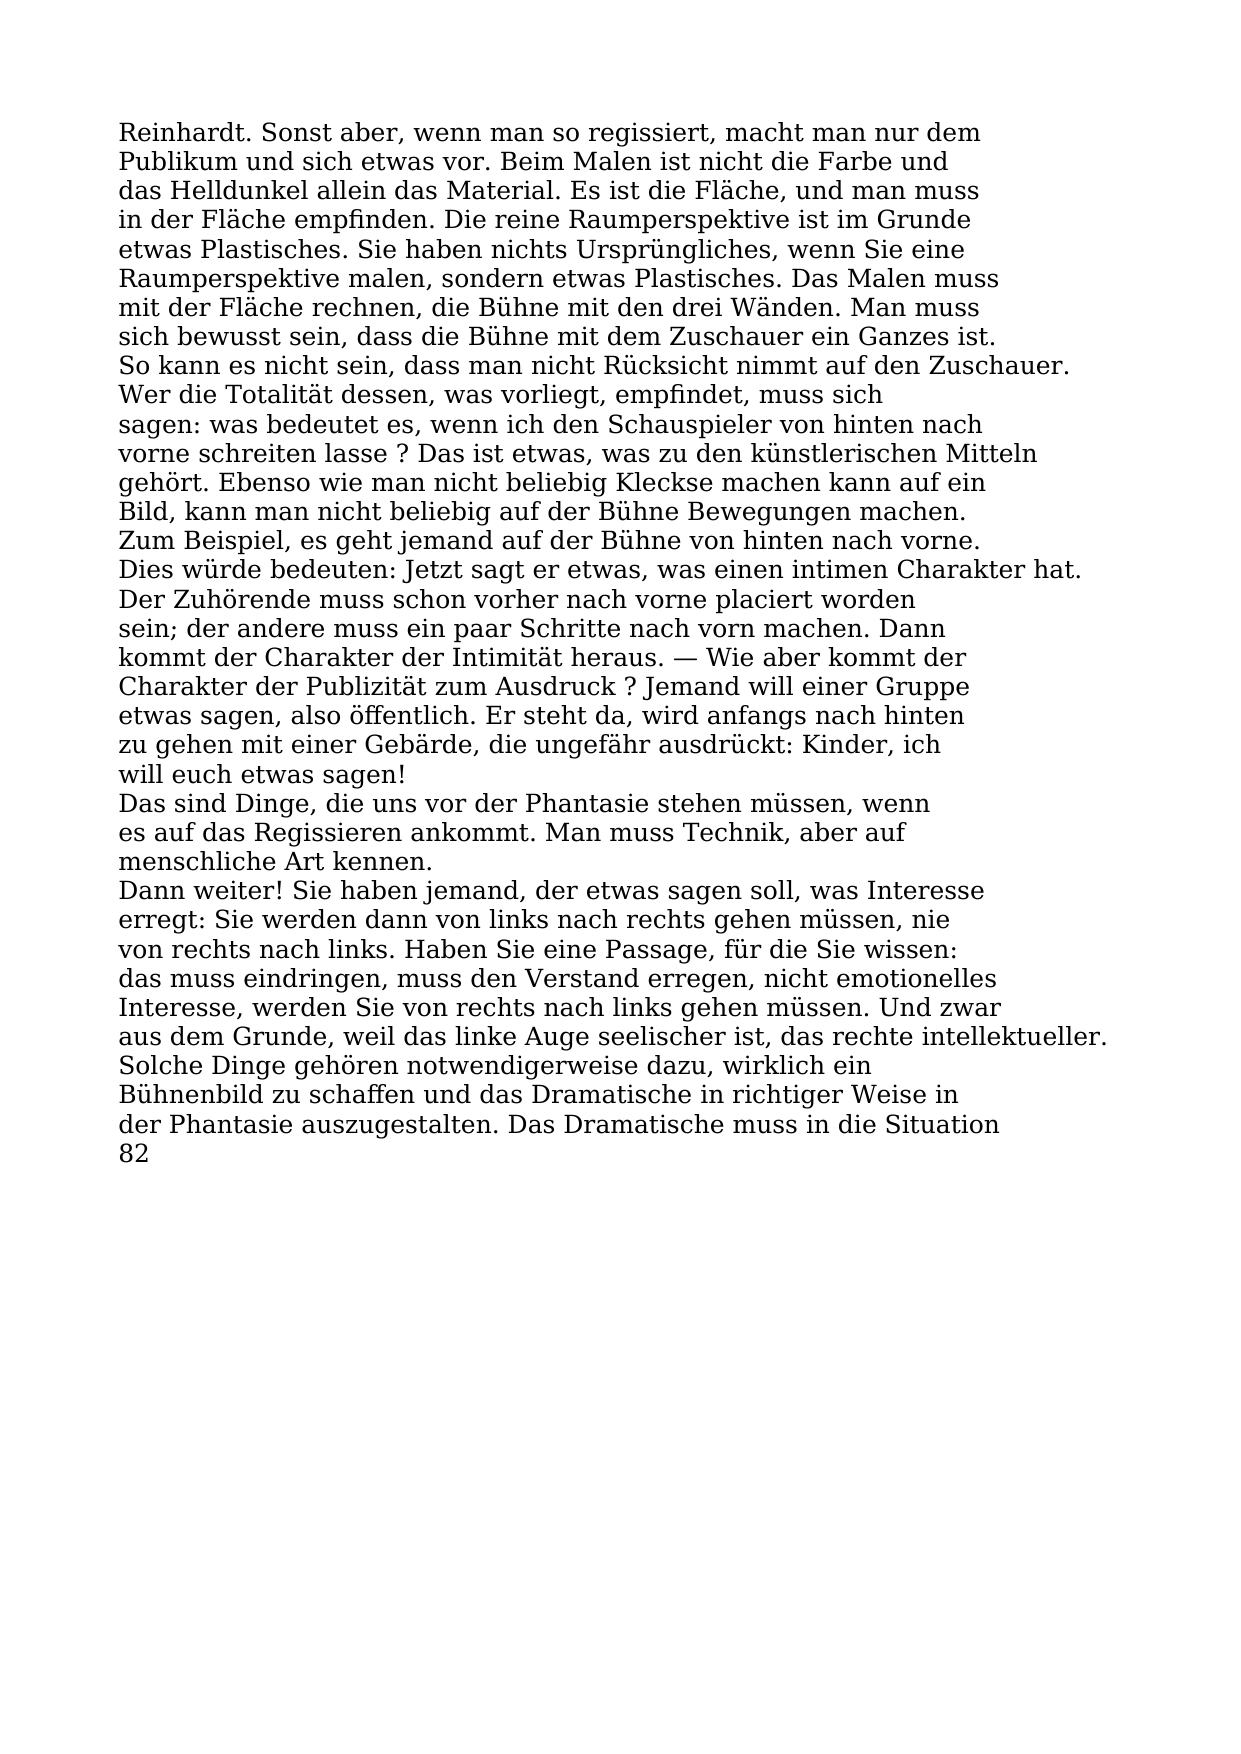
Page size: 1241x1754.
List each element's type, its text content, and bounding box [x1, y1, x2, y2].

text von rechts nach links. Haben Sie eine Passage, für die Sie wissen: [118, 935, 1122, 964]
text Charakter der Publizität zum Ausdruck ? Jemand will einer Gruppe [118, 672, 1122, 701]
text menschliche Art kennen. [118, 847, 1122, 876]
text in der Fläche empfinden. Die reine Raumperspektive ist im Grunde [118, 206, 1122, 235]
text erregt: Sie werden dann von links nach rechts gehen müssen, nie [118, 906, 1122, 935]
text Interesse, werden Sie von rechts nach links gehen müssen. Und zwar [118, 993, 1122, 1022]
text So kann es nicht sein, dass man nicht Rücksicht nimmt auf den Zuschauer. Wer die Totalität dessen, was vorliegt, empfindet, muss sich [118, 351, 1122, 410]
text es auf das Regissieren ankommt. Man muss Technik, aber auf [118, 818, 1122, 847]
text 82 [118, 1139, 1122, 1168]
text Solche Dinge gehören notwendigerweise dazu, wirklich ein [118, 1051, 1122, 1081]
text gehört. Ebenso wie man nicht beliebig Kleckse machen kann auf ein [118, 468, 1122, 497]
text sagen: was bedeutet es, wenn ich den Schauspieler von hinten nach [118, 410, 1122, 439]
text sein; der andere muss ein paar Schritte nach vorn machen. Dann [118, 614, 1122, 643]
text der Phantasie auszugestalten. Das Dramatische muss in die Situation [118, 1110, 1122, 1139]
text will euch etwas sagen! [118, 760, 1122, 789]
text kommt der Charakter der Intimität heraus. — Wie aber kommt der [118, 643, 1122, 672]
text sich bewusst sein, dass die Bühne mit dem Zuschauer ein Ganzes ist. [118, 322, 1122, 351]
text Zum Beispiel, es geht jemand auf der Bühne von hinten nach vorne. [118, 526, 1122, 556]
text zu gehen mit einer Gebärde, die ungefähr ausdrückt: Kinder, ich [118, 731, 1122, 760]
text das muss eindringen, muss den Verstand erregen, nicht emotionelles [118, 964, 1122, 993]
text Das sind Dinge, die uns vor der Phantasie stehen müssen, wenn [118, 789, 1122, 818]
text Publikum und sich etwas vor. Beim Malen ist nicht die Farbe und [118, 147, 1122, 176]
text vorne schreiten lasse ? Das ist etwas, was zu den künstlerischen Mitteln [118, 439, 1122, 468]
text Dann weiter! Sie haben jemand, der etwas sagen soll, was Interesse [118, 876, 1122, 906]
text etwas sagen, also öffentlich. Er steht da, wird anfangs nach hinten [118, 701, 1122, 731]
text Reinhardt. Sonst aber, wenn man so regissiert, macht man nur dem [118, 118, 1122, 147]
text Raumperspektive malen, sondern etwas Plastisches. Das Malen muss [118, 264, 1122, 293]
text Bühnenbild zu schaffen und das Dramatische in richtiger Weise in [118, 1081, 1122, 1110]
text Bild, kann man nicht beliebig auf der Bühne Bewegungen machen. [118, 497, 1122, 526]
text mit der Fläche rechnen, die Bühne mit den drei Wänden. Man muss [118, 293, 1122, 322]
text aus dem Grunde, weil das linke Auge seelischer ist, das rechte intellektueller. [118, 1022, 1122, 1051]
text Dies würde bedeuten: Jetzt sagt er etwas, was einen intimen Charakter hat. Der Zuhörende muss schon vorher nach vorne placiert worden [118, 556, 1122, 614]
text das Helldunkel allein das Material. Es ist die Fläche, und man muss [118, 176, 1122, 206]
text etwas Plastisches. Sie haben nichts Ursprüngliches, wenn Sie eine [118, 235, 1122, 264]
